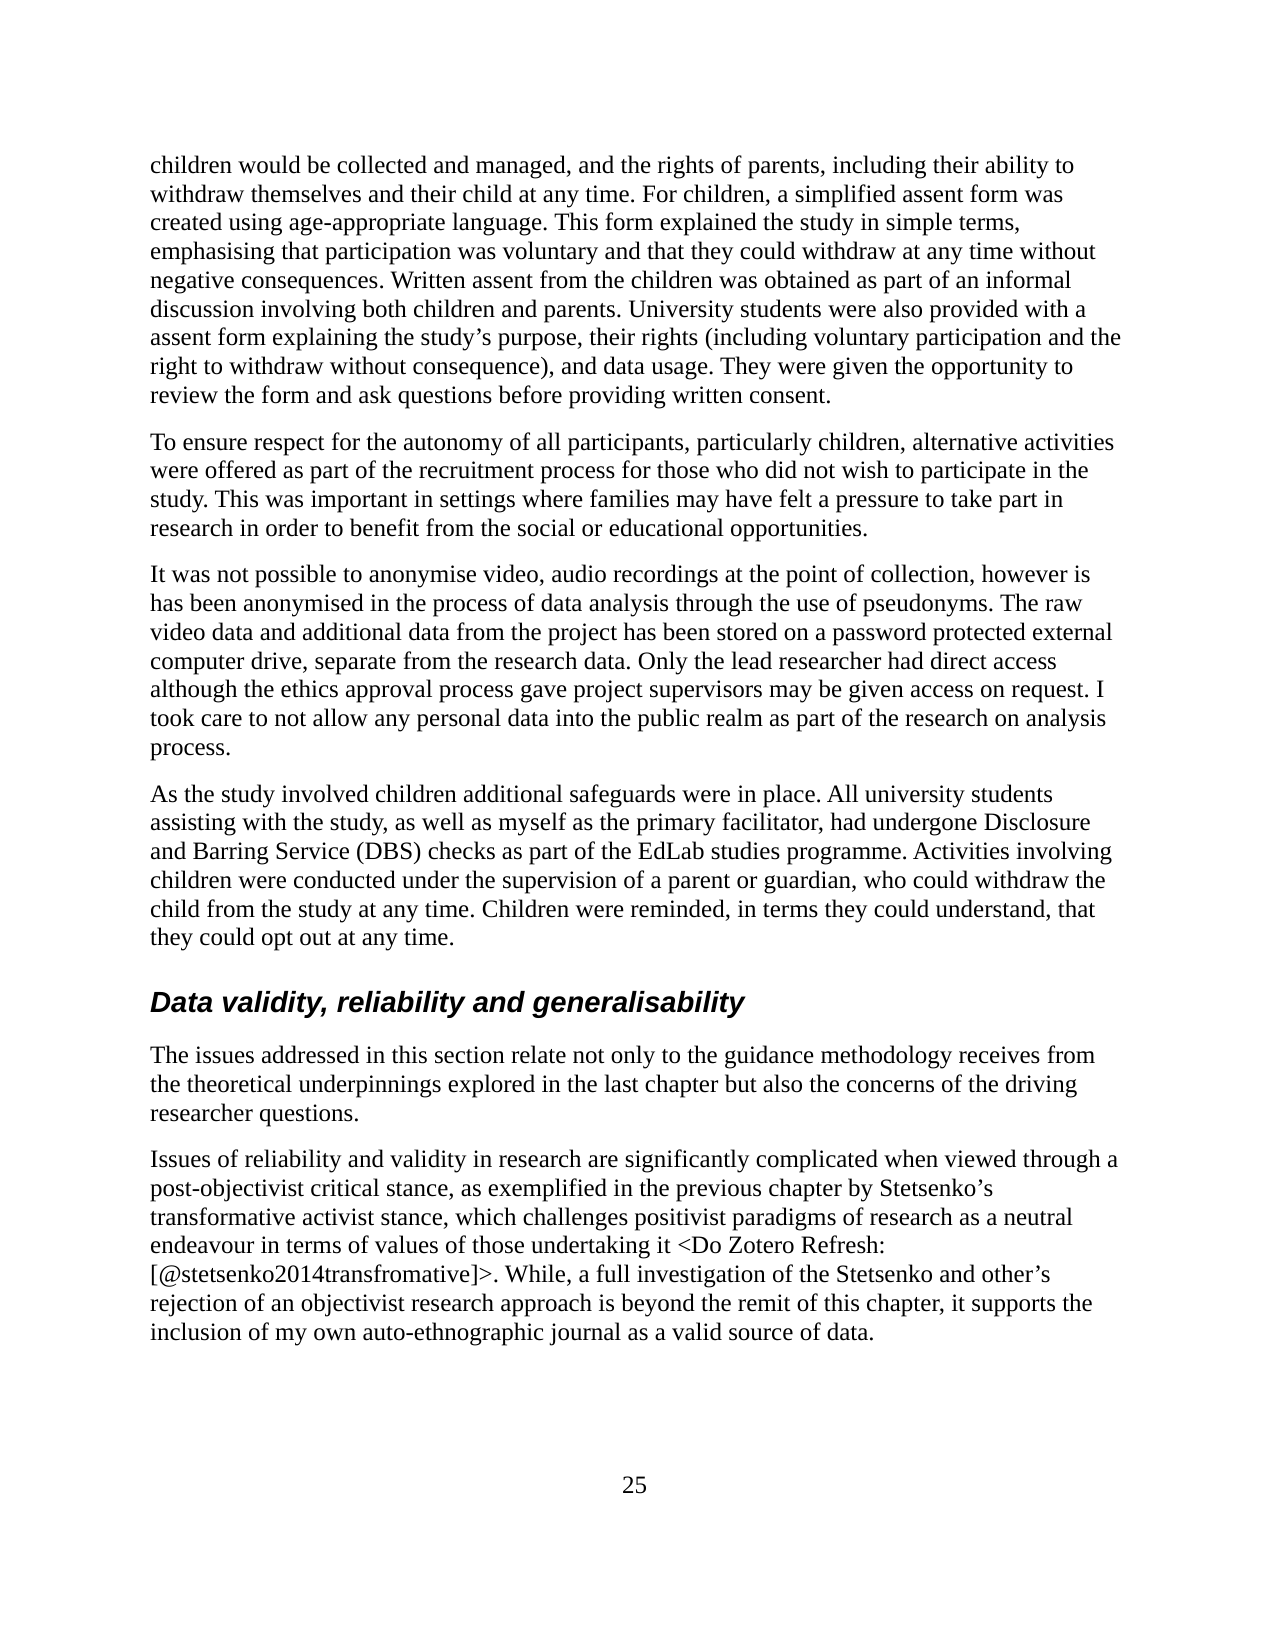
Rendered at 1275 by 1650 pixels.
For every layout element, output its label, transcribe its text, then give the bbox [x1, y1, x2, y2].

text Issues of reliability and validity in research are significantly complicated when viewed through a post-objectivist critical stance, as exemplified in the previous chapter by Stetsenko’s transformative activist stance, which challenges positivist paradigms of research as a neutral endeavour in terms of values of those undertaking it <Do Zotero Refresh: [@stetsenko2014transfromative]>. While, a full investigation of the Stetsenko and other’s rejection of an objectivist research approach is beyond the remit of this chapter, it supports the inclusion of my own auto-ethnographic journal as a valid source of data. [150, 1144, 1125, 1346]
text It was not possible to anonymise video, audio recordings at the point of collection, however is has been anonymised in the process of data analysis through the use of pseudonyms. The raw video data and additional data from the project has been stored on a password protected external computer drive, separate from the research data. Only the lead researcher had direct access although the ethics approval process gave project supervisors may be given access on request. I took care to not allow any personal data into the public realm as part of the research on analysis process. [150, 559, 1125, 761]
text The issues addressed in this section relate not only to the guidance methodology receives from the theoretical underpinnings explored in the last chapter but also the concerns of the driving researcher questions. [150, 1040, 1125, 1126]
text To ensure respect for the autonomy of all participants, particularly children, alternative activities were offered as part of the recruitment process for those who did not wish to participate in the study. This was important in settings where families may have felt a pressure to take part in research in order to benefit from the social or educational opportunities. [150, 427, 1125, 542]
subtitle Data validity, reliability and generalisability [150, 985, 1125, 1019]
text As the study involved children additional safeguards were in place. All university students assisting with the study, as well as myself as the primary facilitator, had undergone Disclosure and Barring Service (DBS) checks as part of the EdLab studies programme. Activities involving children were conducted under the supervision of a parent or guardian, who could withdraw the child from the study at any time. Children were reminded, in terms they could understand, that they could opt out at any time. [150, 779, 1125, 951]
text children would be collected and managed, and the rights of parents, including their ability to withdraw themselves and their child at any time. For children, a simplified assent form was created using age-appropriate language. This form explained the study in simple terms, emphasising that participation was voluntary and that they could withdraw at any time without negative consequences. Written assent from the children was obtained as part of an informal discussion involving both children and parents. University students were also provided with a assent form explaining the study’s purpose, their rights (including voluntary participation and the right to withdraw without consequence), and data usage. They were given the opportunity to review the form and ask questions before providing written consent. [150, 150, 1125, 409]
